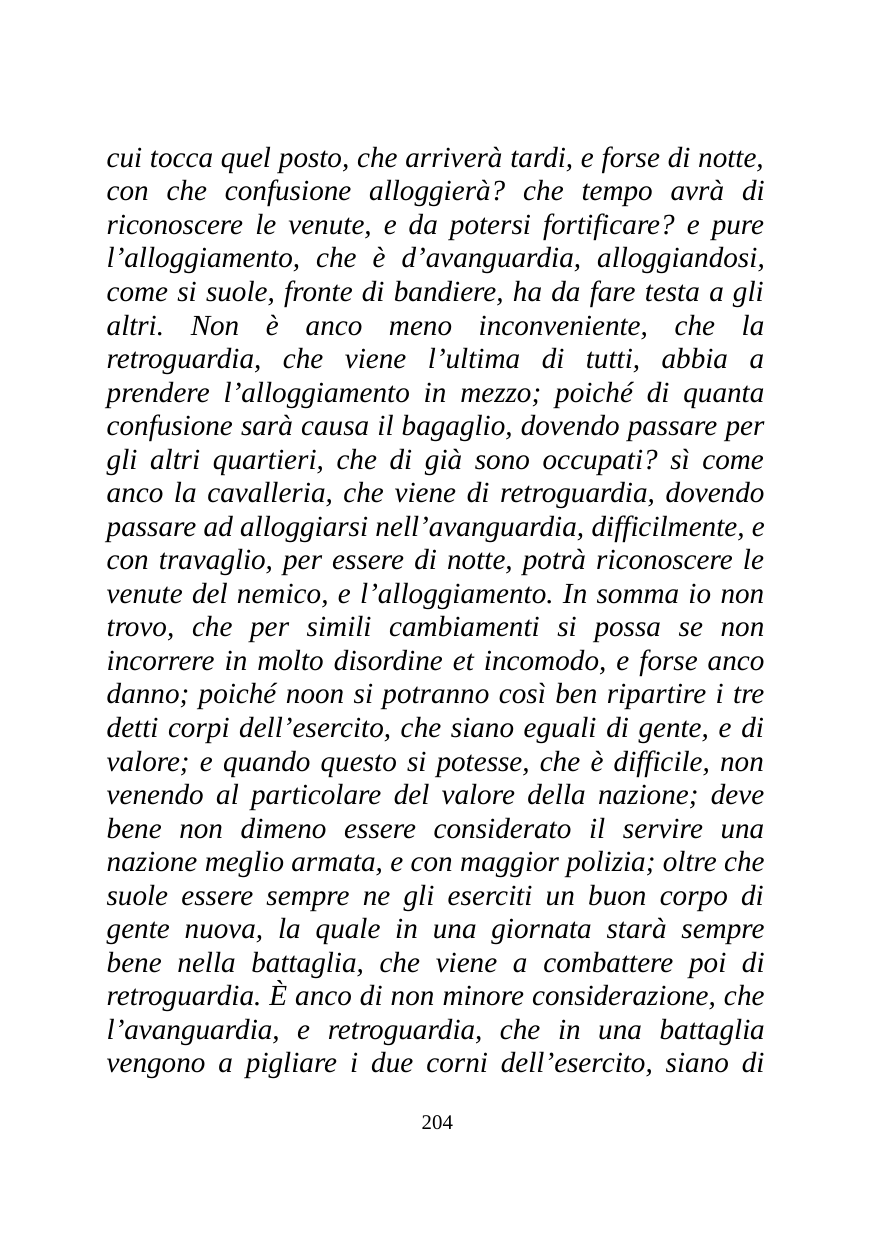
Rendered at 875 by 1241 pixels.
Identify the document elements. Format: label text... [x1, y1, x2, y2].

text cui tocca quel posto, che arriverà tardi, e forse di notte, con che confusione alloggierà? che tempo avrà di riconoscere le venute, e da potersi fortificare? e pure l’alloggiamento, che è d’avanguardia, alloggiandosi, come si suole, fronte di bandiere, ha da fare testa a gli altri. Non è anco meno inconveniente, che la retroguardia, che viene l’ultima di tutti, abbia a prendere l’alloggiamento in mezzo; poiché di quanta confusione sarà causa il bagaglio, dovendo passare per gli altri quartieri, che di già sono occupati? sì come anco la cavalleria, che viene di retroguardia, dovendo passare ad alloggiarsi nell’avanguardia, difficilmente, e con travaglio, per essere di notte, potrà riconoscere le venute del nemico, e l’alloggiamento. In somma io non trovo, che per simili cambiamenti si possa se non incorrere in molto disordine et incomodo, e forse anco danno; poiché noon si potranno così ben ripartire i tre detti corpi dell’esercito, che siano eguali di gente, e di valore; e quando questo si potesse, che è difficile, non venendo al particolare del valore della nazione; deve bene non dimeno essere considerato il servire una nazione meglio armata, e con maggior polizia; oltre che suole essere sempre ne gli eserciti un buon corpo di gente nuova, la quale in una giornata starà sempre bene nella battaglia, che viene a combattere poi di retroguardia. È anco di non minore considerazione, che l’avanguardia, e retroguardia, che in una battaglia vengono a pigliare i due corni dell’esercito, siano di [106, 140, 768, 1079]
